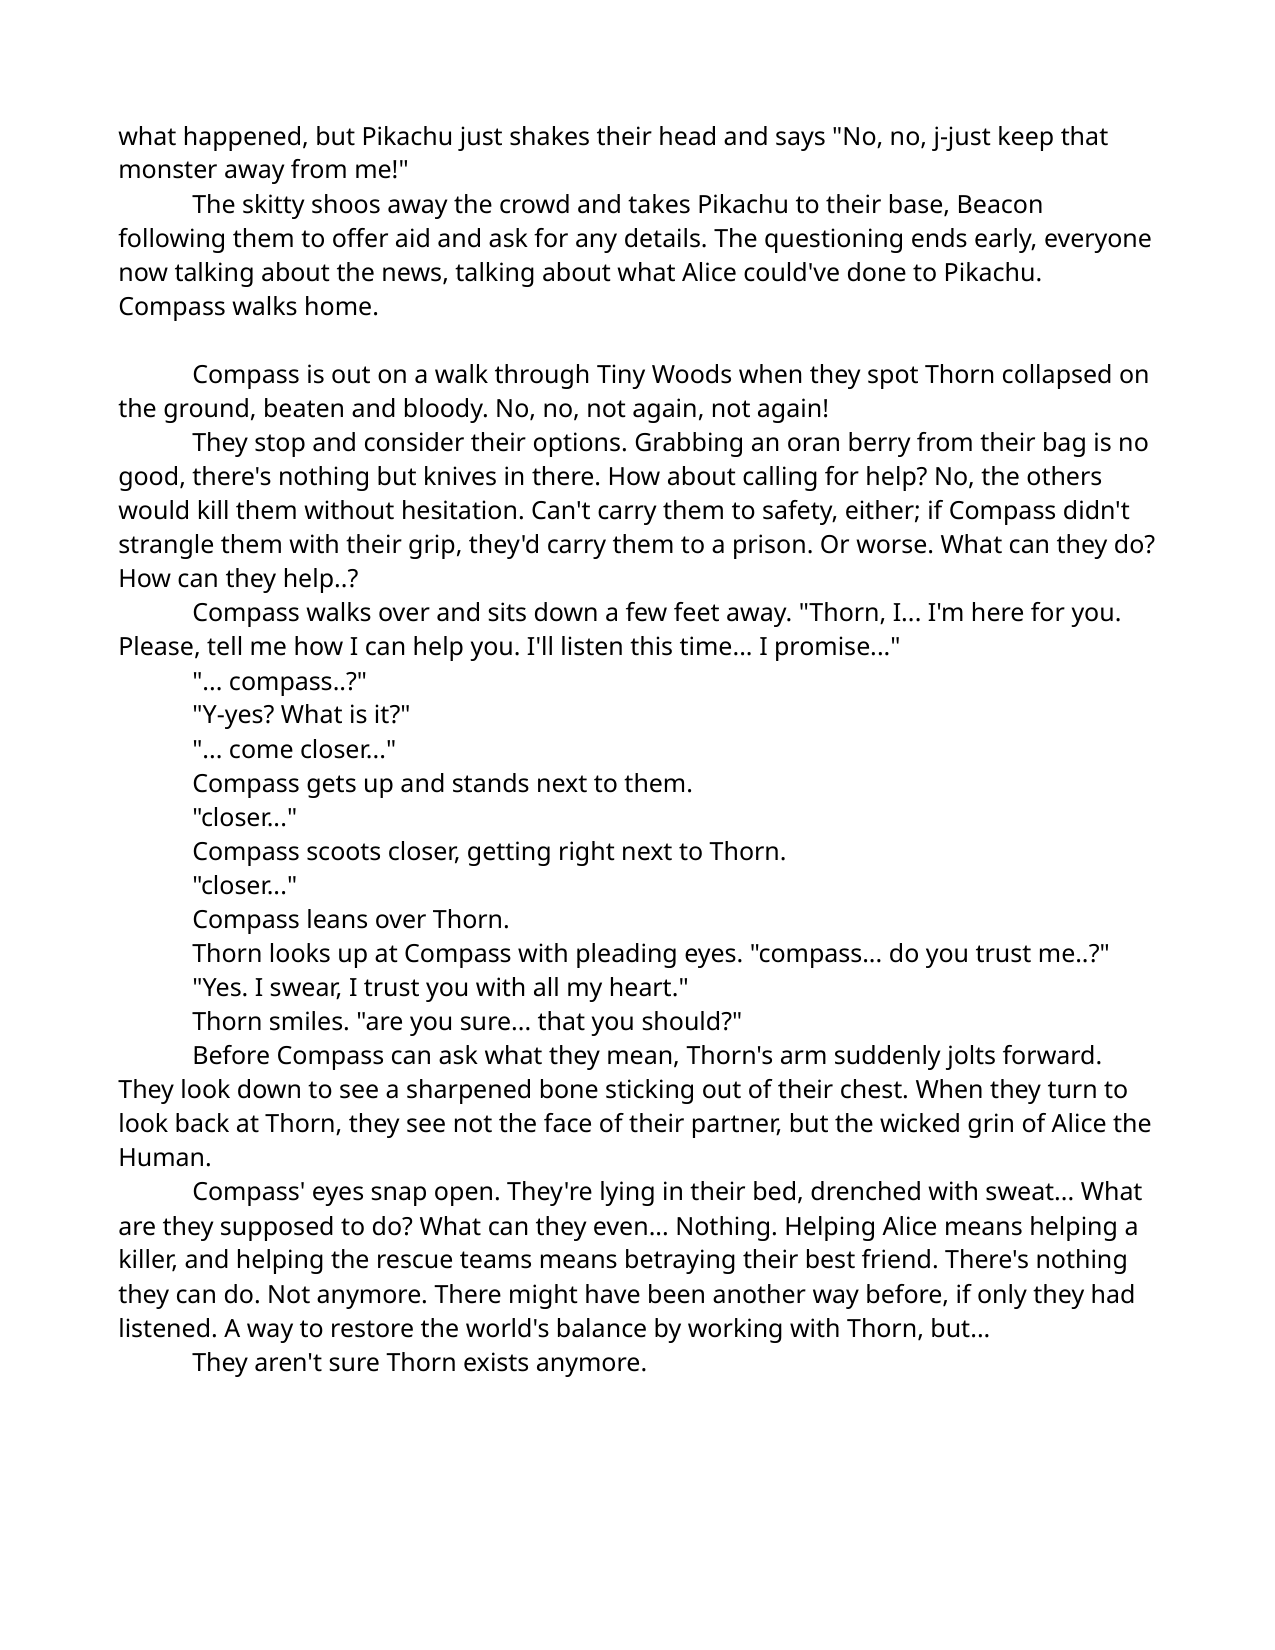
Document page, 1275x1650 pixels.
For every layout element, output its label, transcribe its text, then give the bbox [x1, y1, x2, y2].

text Compass is out on a walk through Tiny Woods when they spot Thorn collapsed on the ground, beaten and bloody. No, no, not again, not again! [118, 357, 1157, 425]
text Compass gets up and stands next to them. [118, 765, 1157, 799]
text Compass' eyes snap open. They're lying in their bed, drenched with sweat... What are they supposed to do? What can they even... Nothing. Helping Alice means helping a killer, and helping the rescue teams means betraying their best friend. There's nothing they can do. Not anymore. There might have been another way before, if only they had listened. A way to restore the world's balance by working with Thorn, but... [118, 1174, 1157, 1344]
text Thorn smiles. "are you sure... that you should?" [118, 1004, 1157, 1038]
text "... compass..?" [118, 663, 1157, 697]
text Compass leans over Thorn. [118, 902, 1157, 936]
text Thorn looks up at Compass with pleading eyes. "compass... do you trust me..?" [118, 936, 1157, 970]
text "... come closer..." [118, 731, 1157, 765]
text They aren't sure Thorn exists anymore. [118, 1344, 1157, 1378]
text Compass walks over and sits down a few feet away. "Thorn, I... I'm here for you. Please, tell me how I can help you. I'll listen this time... I promise..." [118, 595, 1157, 663]
text Compass scoots closer, getting right next to Thorn. [118, 833, 1157, 867]
text "closer..." [118, 799, 1157, 833]
text "Y-yes? What is it?" [118, 697, 1157, 731]
text "Yes. I swear, I trust you with all my heart." [118, 970, 1157, 1004]
text what happened, but Pikachu just shakes their head and says "No, no, j-just keep that monster away from me!" [118, 118, 1157, 186]
text "closer..." [118, 867, 1157, 902]
text Before Compass can ask what they mean, Thorn's arm suddenly jolts forward. They look down to see a sharpened bone sticking out of their chest. When they turn to look back at Thorn, they see not the face of their partner, but the wicked grin of Alice the Human. [118, 1038, 1157, 1174]
text The skitty shoos away the crowd and takes Pikachu to their base, Beacon following them to offer aid and ask for any details. The questioning ends early, everyone now talking about the news, talking about what Alice could've done to Pikachu. Compass walks home. [118, 186, 1157, 322]
text They stop and consider their options. Grabbing an oran berry from their bag is no good, there's nothing but knives in there. How about calling for help? No, the others would kill them without hesitation. Can't carry them to safety, either; if Compass didn't strangle them with their grip, they'd carry them to a prison. Or worse. What can they do? How can they help..? [118, 425, 1157, 595]
